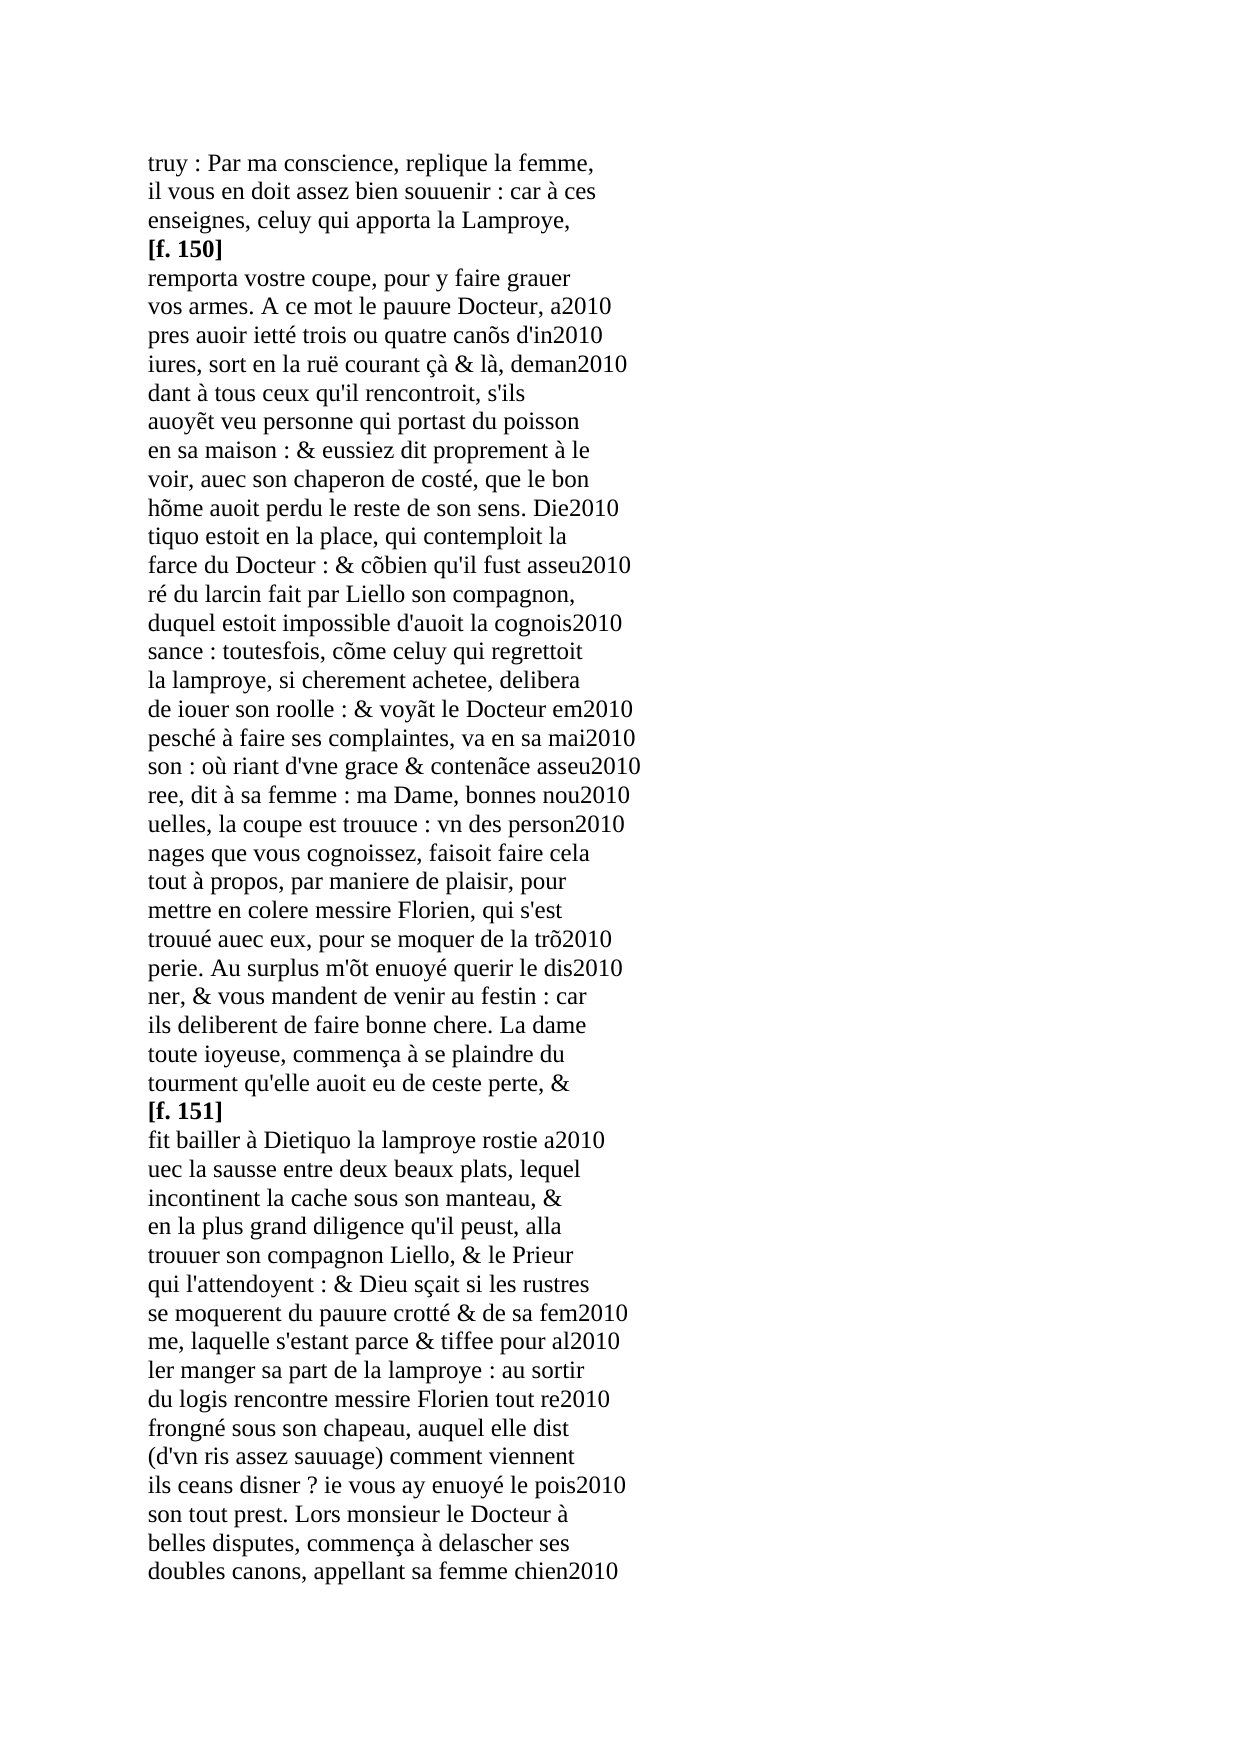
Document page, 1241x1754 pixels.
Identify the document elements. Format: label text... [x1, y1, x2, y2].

text truy : Par ma conscience, replique la femme, il vous en doit assez bien souuenir : car à ces enseignes, celuy qui apporta la Lamproye, [f. 150] remporta vostre coupe, pour y faire grauer vos armes. A ce mot le pauure Docteur, a2010 pres auoir ietté trois ou quatre canõs d'in2010 iures, sort en la ruë courant çà & là, deman2010 dant à tous ceux qu'il rencontroit, s'ils auoyẽt veu personne qui portast du poisson en sa maison : & eussiez dit proprement à le voir, auec son chaperon de costé, que le bon hõme auoit perdu le reste de son sens. Die2010 tiquo estoit en la place, qui contemploit la farce du Docteur : & cõbien qu'il fust asseu2010 ré du larcin fait par Liello son compagnon, duquel estoit impossible d'auoit la cognois2010 sance : toutesfois, cõme celuy qui regrettoit la lamproye, si cherement achetee, delibera de iouer son roolle : & voyãt le Docteur em2010 pesché à faire ses complaintes, va en sa mai2010 son : où riant d'vne grace & contenãce asseu2010 ree, dit à sa femme : ma Dame, bonnes nou2010 uelles, la coupe est trouuce : vn des person2010 nages que vous cognoissez, faisoit faire cela tout à propos, par maniere de plaisir, pour mettre en colere messire Florien, qui s'est trouué auec eux, pour se moquer de la trõ2010 perie. Au surplus m'õt enuoyé querir le dis2010 ner, & vous mandent de venir au festin : car ils deliberent de faire bonne chere. La dame toute ioyeuse, commença à se plaindre du tourment qu'elle auoit eu de ceste perte, & [f. 151] fit bailler à Dietiquo la lamproye rostie a2010 uec la sausse entre deux beaux plats, lequel incontinent la cache sous son manteau, & en la plus grand diligence qu'il peust, alla trouuer son compagnon Liello, & le Prieur qui l'attendoyent : & Dieu sçait si les rustres se moquerent du pauure crotté & de sa fem2010 me, laquelle s'estant parce & tiffee pour al2010 ler manger sa part de la lamproye : au sortir du logis rencontre messire Florien tout re2010 frongné sous son chapeau, auquel elle dist (d'vn ris assez sauuage) comment viennent ils ceans disner ? ie vous ay enuoyé le pois2010 son tout prest. Lors monsieur le Docteur à belles disputes, commença à delascher ses doubles canons, appellant sa femme chien2010 [148, 148, 1093, 1585]
